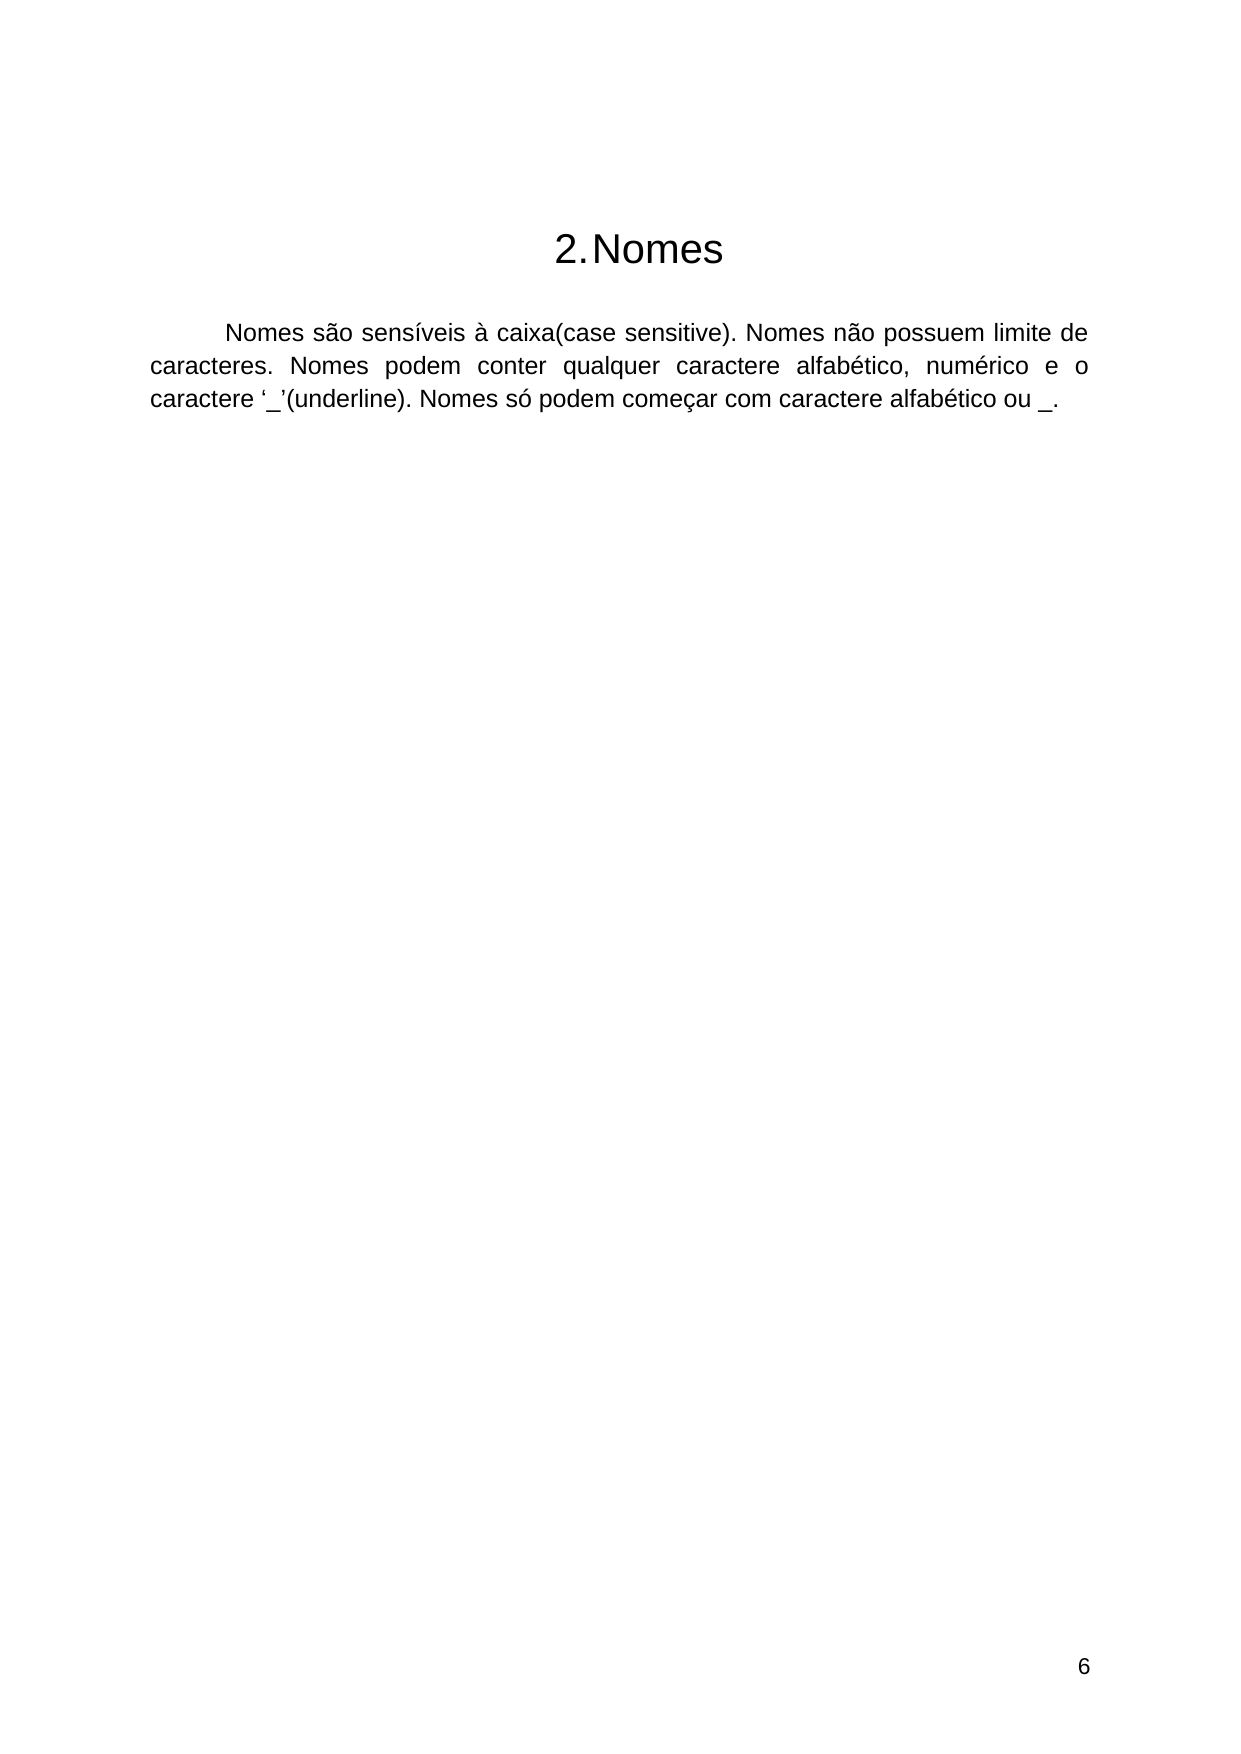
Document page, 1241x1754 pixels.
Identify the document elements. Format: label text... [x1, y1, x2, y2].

text Nomes são sensíveis à caixa(case sensitive). Nomes não possuem limite de caracteres. Nomes podem conter qualquer caractere alfabético, numérico e o caractere ‘_’(underline). Nomes só podem começar com caractere alfabético ou _. [150, 318, 1090, 413]
subtitle Nomes [187, 225, 1090, 273]
